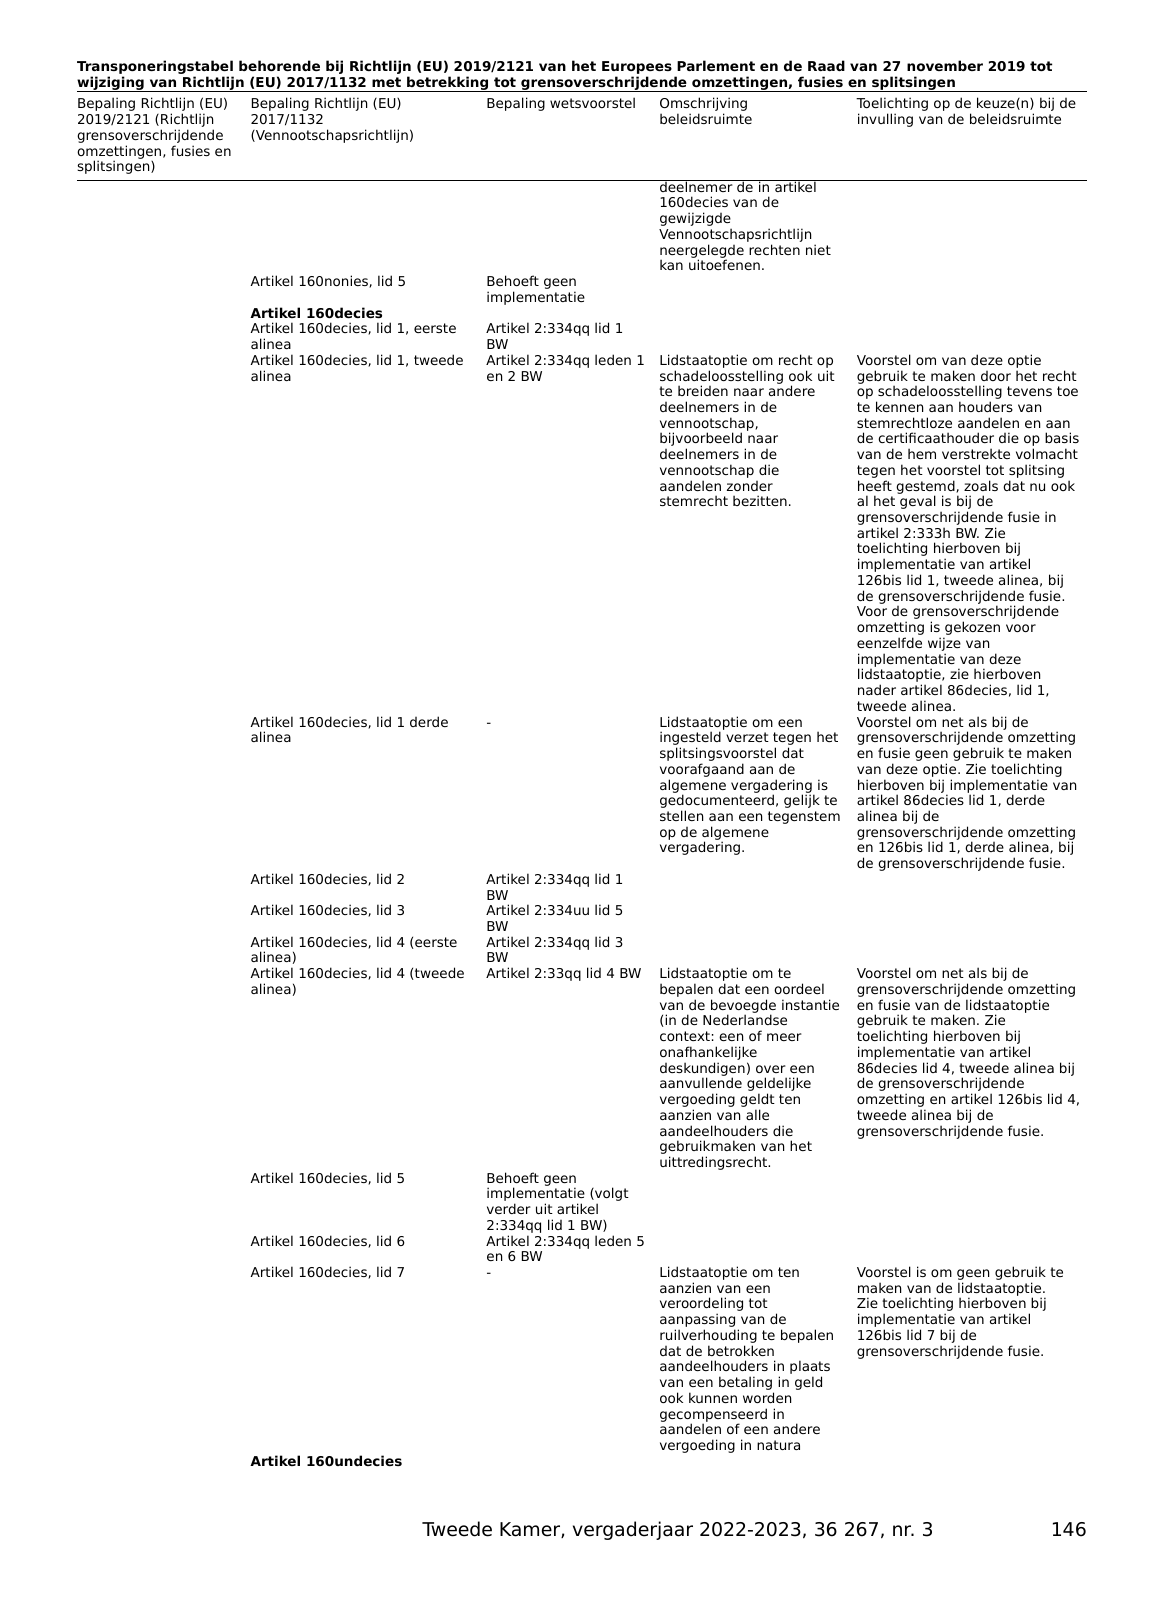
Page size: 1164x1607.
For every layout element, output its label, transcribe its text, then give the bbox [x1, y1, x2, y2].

table_cell - [480, 714, 653, 872]
table_cell Lidstaatoptie om een ingesteld verzet tegen het splitsingsvoorstel dat voorafgaand aan de algemene vergadering is gedocumenteerd, gelijk te stellen aan een tegenstem op de algemene vergadering. [653, 714, 851, 872]
table_cell [851, 321, 1087, 353]
table_cell [653, 1234, 851, 1265]
table_cell Behoeft geen implementatie [480, 274, 653, 305]
table_cell [653, 1171, 851, 1233]
table_cell Artikel 160decies, lid 1 derde alinea [245, 714, 480, 872]
table_cell [77, 353, 244, 714]
table_cell [851, 1454, 1087, 1469]
table_cell [77, 274, 244, 305]
table_cell Artikel 2:334qq lid 3 BW [480, 935, 653, 966]
table_cell - [480, 1265, 653, 1454]
table_cell Artikel 2:334uu lid 5 BW [480, 903, 653, 934]
table_cell Artikel 160decies, lid 3 [245, 903, 480, 934]
table_cell [653, 935, 851, 966]
table_cell Artikel 160nonies, lid 5 [245, 274, 480, 305]
table_cell Artikel 160decies, lid 2 [245, 872, 480, 903]
table_cell [653, 305, 851, 321]
table_cell [77, 935, 244, 966]
table_cell Artikel 2:334qq leden 5 en 6 BW [480, 1234, 653, 1265]
table_cell [653, 872, 851, 903]
table_cell Artikel 2:334qq leden 1 en 2 BW [480, 353, 653, 714]
table_cell [77, 321, 244, 353]
table_cell Artikel 160undecies [245, 1454, 480, 1469]
table_cell Artikel 2:334qq lid 1 BW [480, 872, 653, 903]
table_cell Artikel 160decies [245, 305, 480, 321]
table_cell Artikel 160decies, lid 1, tweede alinea [245, 353, 480, 714]
table_cell [77, 1234, 244, 1265]
table_cell [480, 305, 653, 321]
table_cell Artikel 160decies, lid 5 [245, 1171, 480, 1233]
table_cell [77, 305, 244, 321]
table_cell Voorstel om van deze optie gebruik te maken door het recht op schadeloosstelling tevens toe te kennen aan houders van stemrechtloze aandelen en aan de certificaathouder die op basis van de hem verstrekte volmacht tegen het voorstel tot splitsing heeft gestemd, zoals dat nu ook al het geval is bij de grensoverschrijdende fusie in artikel 2:333h BW. Zie toelichting hierboven bij implementatie van artikel 126bis lid 1, tweede alinea, bij de grensoverschrijdende fusie. Voor de grensoverschrijdende omzetting is gekozen voor eenzelfde wijze van implementatie van deze lidstaatoptie, zie hierboven nader artikel 86decies, lid 1, tweede alinea. [851, 353, 1087, 714]
table_cell Bepaling Richtlijn (EU) 2019/2121 (Richtlijn grensoverschrijdende omzettingen, fusies en splitsingen) [77, 92, 244, 179]
table_cell Omschrijving beleidsruimte [653, 92, 851, 179]
table_cell Toelichting op de keuze(n) bij de invulling van de beleidsruimte [851, 92, 1087, 179]
table_cell [77, 181, 244, 274]
table_cell [851, 1234, 1087, 1265]
table_cell [851, 305, 1087, 321]
table_cell Voorstel is om geen gebruik te maken van de lidstaatoptie. Zie toelichting hierboven bij implementatie van artikel 126bis lid 7 bij de grensoverschrijdende fusie. [851, 1265, 1087, 1454]
table_cell [77, 872, 244, 903]
table_cell - [480, 181, 653, 274]
table_cell Lidstaatoptie om recht op schadeloosstelling ook uit te breiden naar andere deelnemers in de vennootschap, bijvoorbeeld naar deelnemers in de vennootschap die aandelen zonder stemrecht bezitten. [653, 353, 851, 714]
table_cell [851, 872, 1087, 903]
table_cell [653, 274, 851, 305]
table_cell deelnemer de in artikel 160decies van de gewijzigde Vennootschapsrichtlijn neergelegde rechten niet kan uitoefenen. [653, 181, 851, 274]
table_cell Bepaling wetsvoorstel [480, 92, 653, 179]
table_cell [77, 966, 244, 1171]
table_cell Voorstel om net als bij de grensoverschrijdende omzetting en fusie geen gebruik te maken van deze optie. Zie toelichting hierboven bij implementatie van artikel 86decies lid 1, derde alinea bij de grensoverschrijdende omzetting en 126bis lid 1, derde alinea, bij de grensoverschrijdende fusie. [851, 714, 1087, 872]
table_cell Lidstaatoptie om ten aanzien van een veroordeling tot aanpassing van de ruilverhouding te bepalen dat de betrokken aandeelhouders in plaats van een betaling in geld ook kunnen worden gecompenseerd in aandelen of een andere vergoeding in natura [653, 1265, 851, 1454]
table_cell Artikel 160decies, lid 7 [245, 1265, 480, 1454]
table_cell [77, 714, 244, 872]
table_cell Artikel 160decies, lid 4 (eerste alinea) [245, 935, 480, 966]
table_cell Behoeft geen implementatie (volgt verder uit artikel 2:334qq lid 1 BW) [480, 1171, 653, 1233]
table_cell Artikel 2:33qq lid 4 BW [480, 966, 653, 1171]
table_cell [77, 1265, 244, 1454]
table_cell [480, 1454, 653, 1469]
table_header Transponeringstabel behorende bij Richtlijn (EU) 2019/2121 van het Europees Parlement en de Raad van 27 november 2019 tot wijziging van Richtlijn (EU) 2017/1132 met betrekking tot grensoverschrijdende omzettingen, fusies en splitsingen [77, 59, 1087, 91]
table_cell [77, 903, 244, 934]
table_cell Voorstel om net als bij de grensoverschrijdende omzetting en fusie van de lidstaatoptie gebruik te maken. Zie toelichting hierboven bij implementatie van artikel 86decies lid 4, tweede alinea bij de grensoverschrijdende omzetting en artikel 126bis lid 4, tweede alinea bij de grensoverschrijdende fusie. [851, 966, 1087, 1171]
table_cell Lidstaatoptie om te bepalen dat een oordeel van de bevoegde instantie (in de Nederlandse context: een of meer onafhankelijke deskundigen) over een aanvullende geldelijke vergoeding geldt ten aanzien van alle aandeelhouders die gebruikmaken van het uittredingsrecht. [653, 966, 851, 1171]
table_cell [851, 181, 1087, 274]
table_cell [851, 935, 1087, 966]
table_cell Artikel 160decies, lid 6 [245, 1234, 480, 1265]
table_cell Artikel 160decies, lid 4 (tweede alinea) [245, 966, 480, 1171]
table_cell [851, 903, 1087, 934]
table_cell [851, 1171, 1087, 1233]
table_cell Bepaling Richtlijn (EU) 2017/1132 (Vennootschapsrichtlijn) [245, 92, 480, 179]
table_cell [653, 903, 851, 934]
table_cell [245, 181, 480, 274]
table_cell [653, 1454, 851, 1469]
table_cell [77, 1454, 244, 1469]
table_cell [851, 274, 1087, 305]
table_cell [77, 1171, 244, 1233]
table_cell [653, 321, 851, 353]
table_cell Artikel 2:334qq lid 1 BW [480, 321, 653, 353]
table_cell Artikel 160decies, lid 1, eerste alinea [245, 321, 480, 353]
